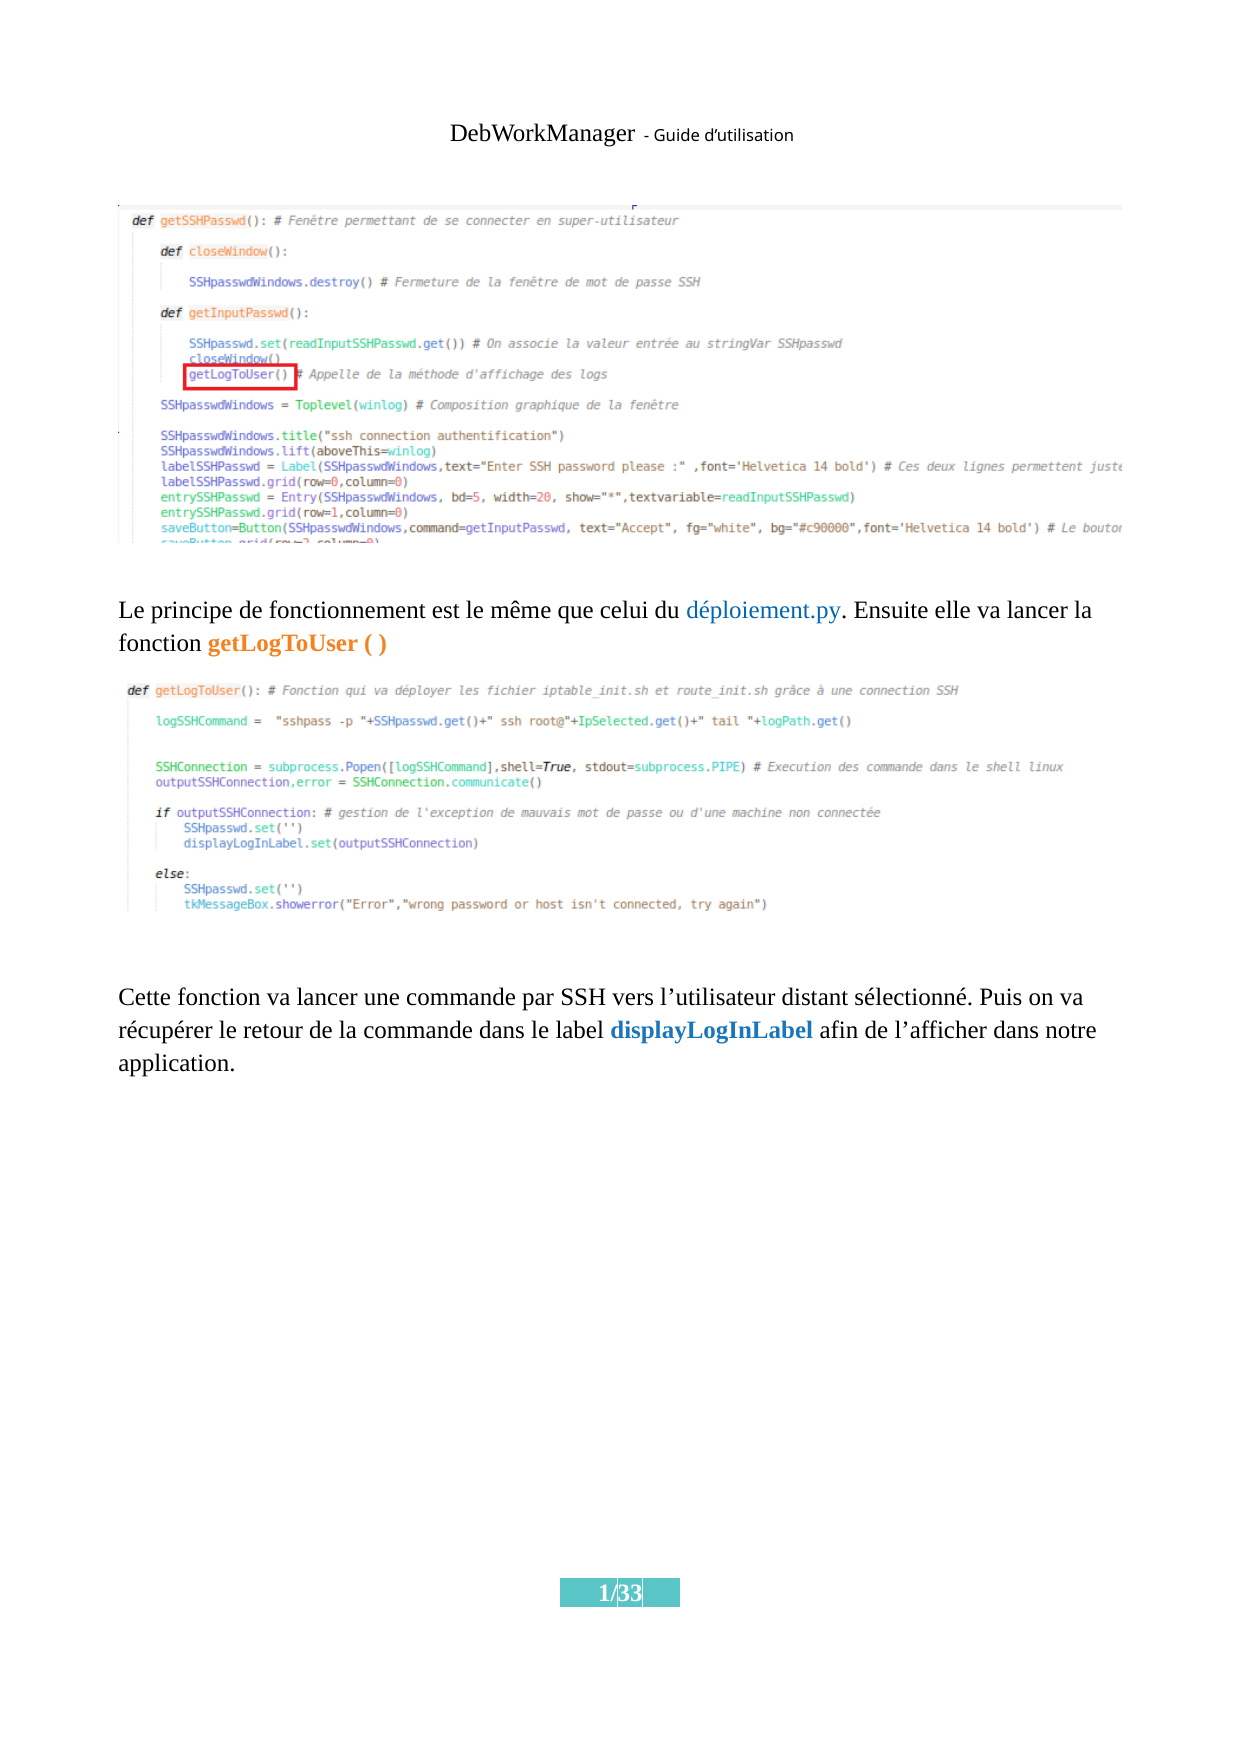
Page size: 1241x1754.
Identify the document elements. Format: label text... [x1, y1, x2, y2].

picture [118, 675, 1123, 931]
text Le principe de fonctionnement est le même que celui du déploiement.py. Ensuite elle va lancer la fonction getLogToUser ( ) [118, 595, 1122, 656]
picture [118, 205, 1123, 543]
text Cette fonction va lancer une commande par SSH vers l’utilisateur distant sélectionné. Puis on va récupérer le retour de la commande dans le label displayLogInLabel afin de l’afficher dans notre application. [118, 982, 1122, 1077]
